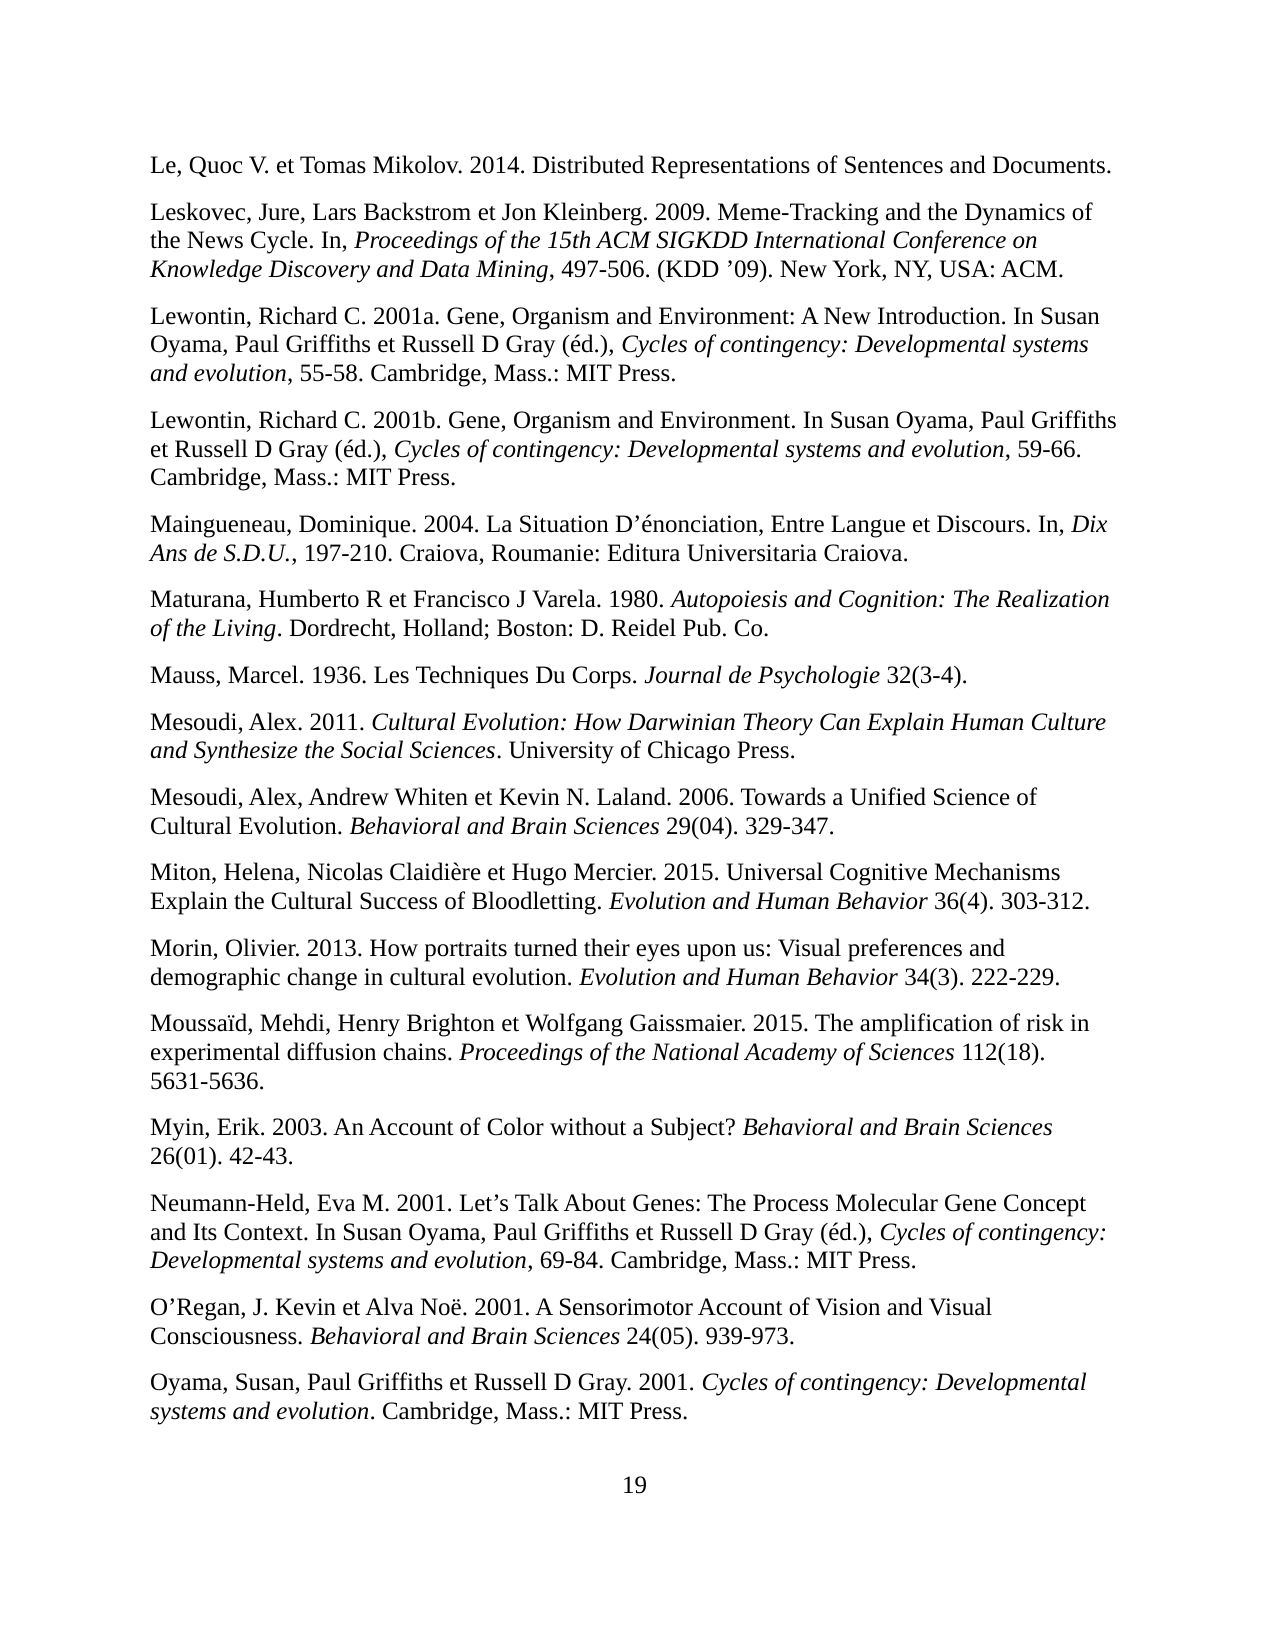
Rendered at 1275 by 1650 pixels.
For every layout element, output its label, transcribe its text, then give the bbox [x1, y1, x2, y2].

text Mauss, Marcel. 1936. Les Techniques Du Corps. Journal de Psychologie 32(3-4). [150, 660, 1125, 689]
text Mesoudi, Alex. 2011. Cultural Evolution: How Darwinian Theory Can Explain Human Culture and Synthesize the Social Sciences. University of Chicago Press. [150, 707, 1125, 764]
text Neumann-Held, Eva M. 2001. Let’s Talk About Genes: The Process Molecular Gene Concept and Its Context. In Susan Oyama, Paul Griffiths et Russell D Gray (éd.), Cycles of contingency: Developmental systems and evolution, 69‑84. Cambridge, Mass.: MIT Press. [150, 1188, 1125, 1274]
text Morin, Olivier. 2013. How portraits turned their eyes upon us: Visual preferences and demographic change in cultural evolution. Evolution and Human Behavior 34(3). 222‑229. [150, 933, 1125, 990]
text Leskovec, Jure, Lars Backstrom et Jon Kleinberg. 2009. Meme-Tracking and the Dynamics of the News Cycle. In, Proceedings of the 15th ACM SIGKDD International Conference on Knowledge Discovery and Data Mining, 497‑506. (KDD ’09). New York, NY, USA: ACM. [150, 197, 1125, 283]
text Miton, Helena, Nicolas Claidière et Hugo Mercier. 2015. Universal Cognitive Mechanisms Explain the Cultural Success of Bloodletting. Evolution and Human Behavior 36(4). 303‑312. [150, 857, 1125, 915]
text Maingueneau, Dominique. 2004. La Situation D’énonciation, Entre Langue et Discours. In, Dix Ans de S.D.U., 197‑210. Craiova, Roumanie: Editura Universitaria Craiova. [150, 509, 1125, 567]
text Moussaïd, Mehdi, Henry Brighton et Wolfgang Gaissmaier. 2015. The amplification of risk in experimental diffusion chains. Proceedings of the National Academy of Sciences 112(18). 5631‑5636. [150, 1008, 1125, 1094]
text Le, Quoc V. et Tomas Mikolov. 2014. Distributed Representations of Sentences and Documents. [150, 150, 1125, 179]
text Myin, Erik. 2003. An Account of Color without a Subject? Behavioral and Brain Sciences 26(01). 42‑43. [150, 1112, 1125, 1170]
text Lewontin, Richard C. 2001b. Gene, Organism and Environment. In Susan Oyama, Paul Griffiths et Russell D Gray (éd.), Cycles of contingency: Developmental systems and evolution, 59‑66. Cambridge, Mass.: MIT Press. [150, 405, 1125, 491]
text O’Regan, J. Kevin et Alva Noë. 2001. A Sensorimotor Account of Vision and Visual Consciousness. Behavioral and Brain Sciences 24(05). 939‑973. [150, 1292, 1125, 1349]
text Oyama, Susan, Paul Griffiths et Russell D Gray. 2001. Cycles of contingency: Developmental systems and evolution. Cambridge, Mass.: MIT Press. [150, 1367, 1125, 1425]
text Lewontin, Richard C. 2001a. Gene, Organism and Environment: A New Introduction. In Susan Oyama, Paul Griffiths et Russell D Gray (éd.), Cycles of contingency: Developmental systems and evolution, 55‑58. Cambridge, Mass.: MIT Press. [150, 301, 1125, 387]
text Mesoudi, Alex, Andrew Whiten et Kevin N. Laland. 2006. Towards a Unified Science of Cultural Evolution. Behavioral and Brain Sciences 29(04). 329‑347. [150, 782, 1125, 839]
text Maturana, Humberto R et Francisco J Varela. 1980. Autopoiesis and Cognition: The Realization of the Living. Dordrecht, Holland; Boston: D. Reidel Pub. Co. [150, 584, 1125, 642]
